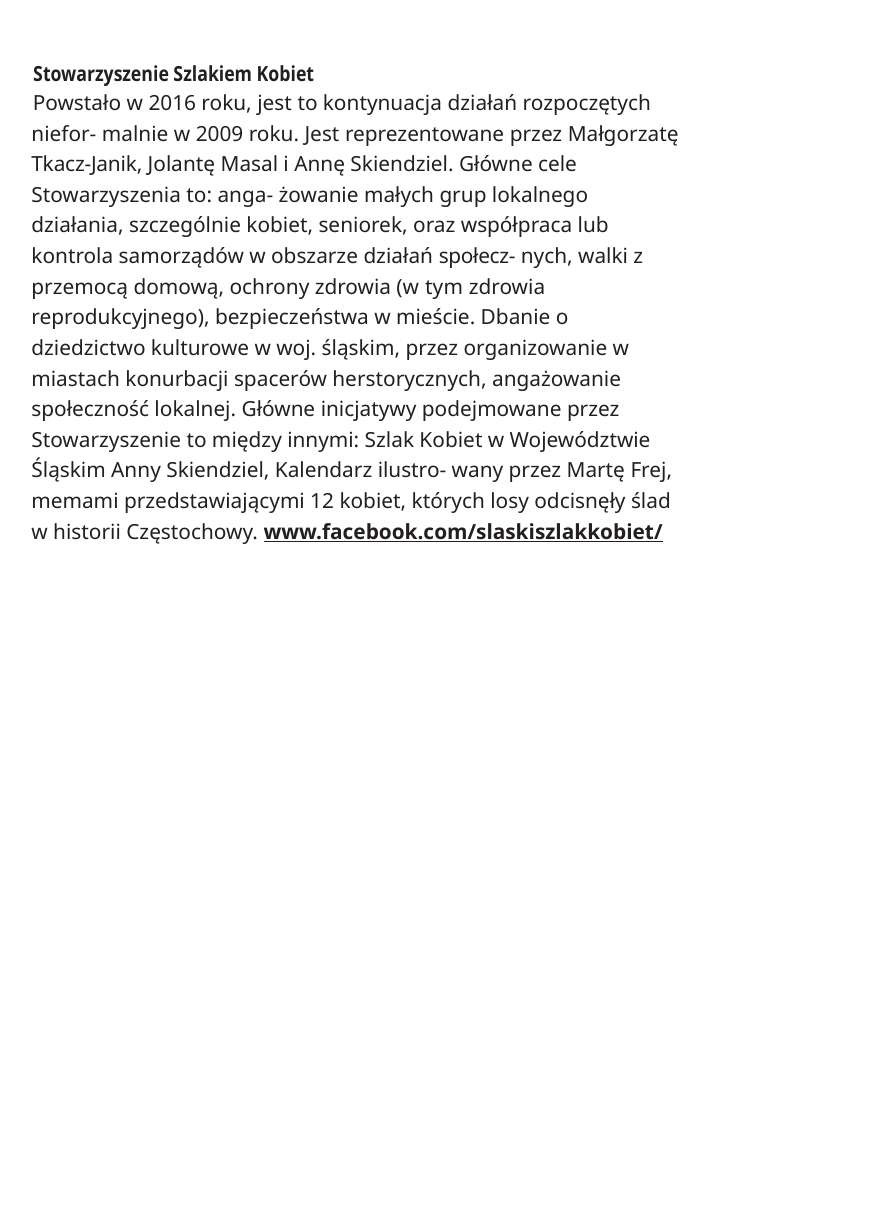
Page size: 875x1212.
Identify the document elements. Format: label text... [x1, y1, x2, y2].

subtitle Stowarzyszenie Szlakiem Kobiet [33, 59, 755, 88]
text Powstało w 2016 roku, jest to kontynuacja działań rozpoczętych niefor- malnie w 2009 roku. Jest reprezentowane przez Małgorzatę Tkacz-Janik, Jolantę Masal i Annę Skiendziel. Główne cele Stowarzyszenia to: anga- żowanie małych grup lokalnego działania, szczególnie kobiet, seniorek, oraz współpraca lub kontrola samorządów w obszarze działań społecz- nych, walki z przemocą domową, ochrony zdrowia (w tym zdrowia reprodukcyjnego), bezpieczeństwa w mieście. Dbanie o dziedzictwo kulturowe w woj. śląskim, przez organizowanie w miastach konurbacji spacerów herstorycznych, angażowanie społeczność lokalnej. Główne inicjatywy podejmowane przez Stowarzyszenie to między innymi: Szlak Kobiet w Województwie Śląskim Anny Skiendziel, Kalendarz ilustro- wany przez Martę Frej, memami przedstawiającymi 12 kobiet, których losy odcisnęły ślad w historii Częstochowy. www.facebook.com/slaskiszlakkobiet/ [31, 88, 685, 545]
